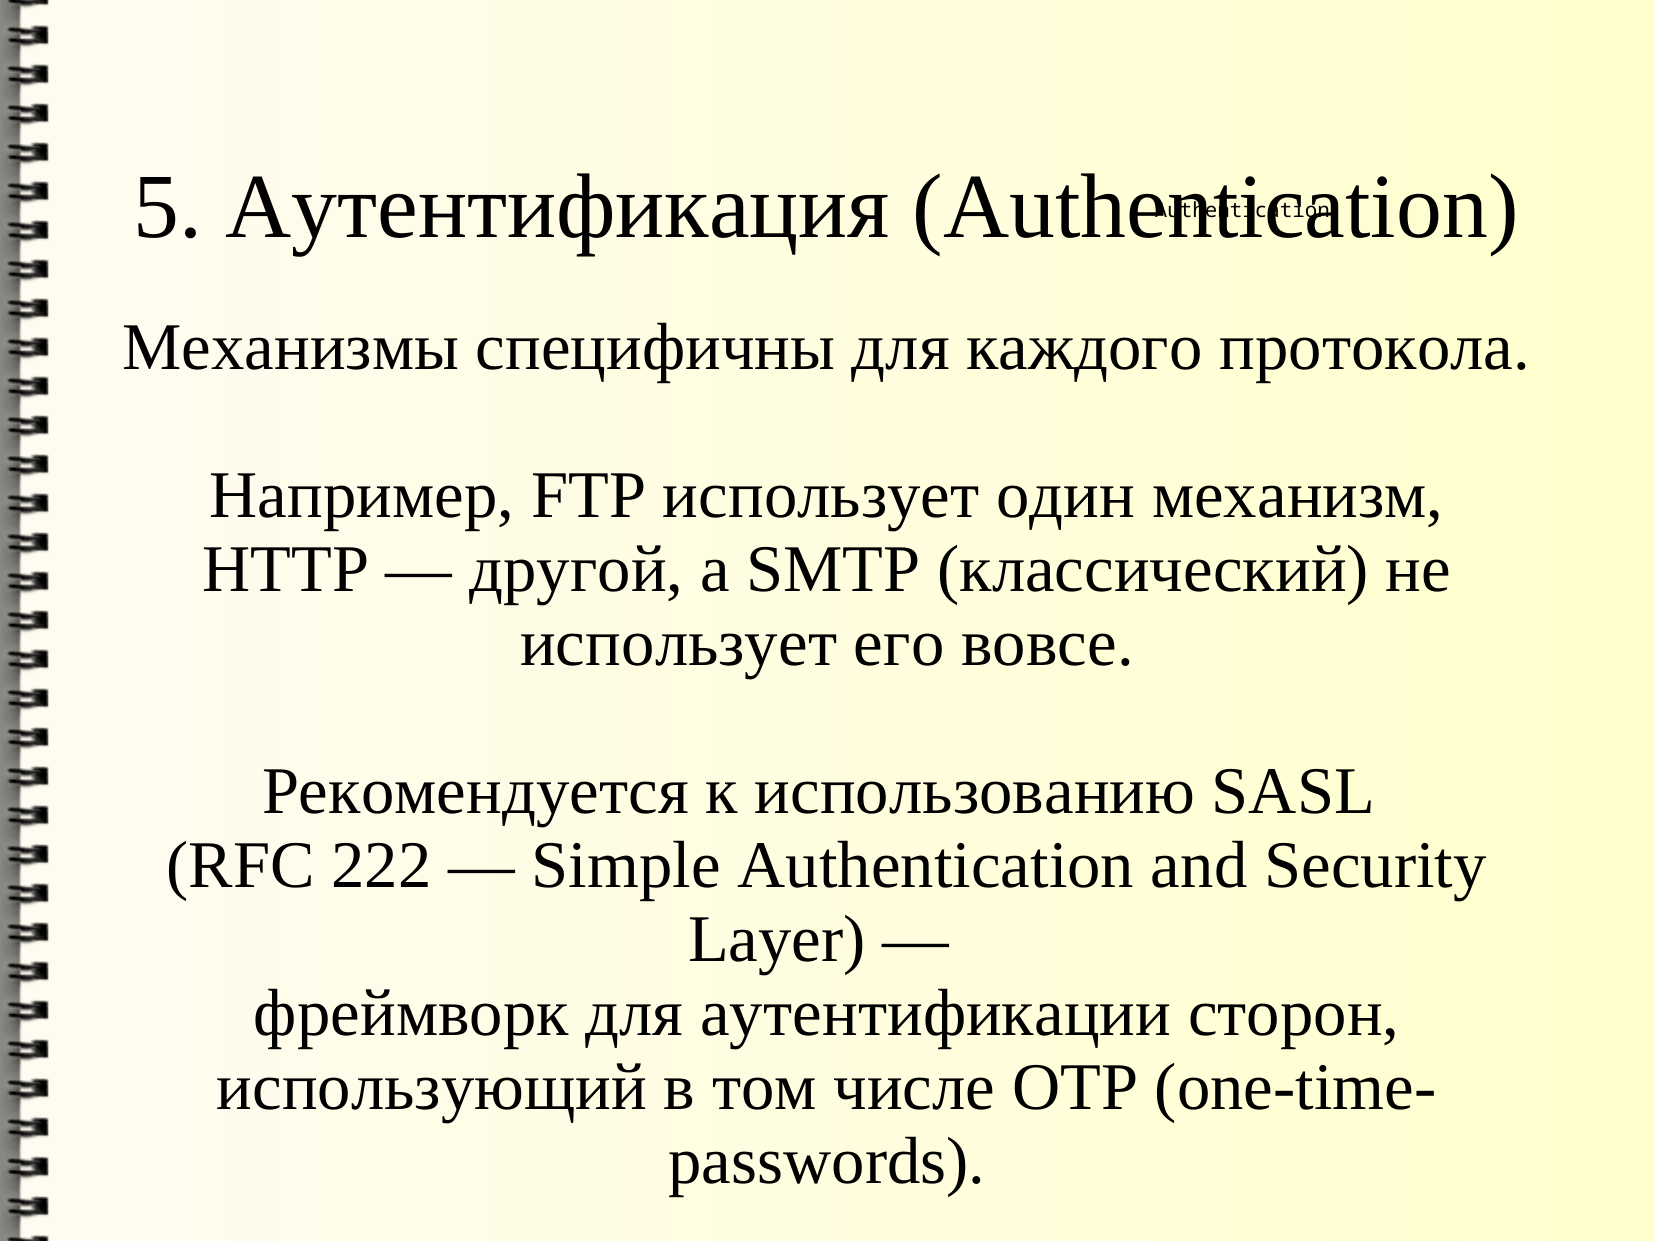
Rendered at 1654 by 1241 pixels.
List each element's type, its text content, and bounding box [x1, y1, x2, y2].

subtitle Механизмы специфичны для каждого протокола. Например, FTP использует один механизм, HTTP — другой, а SMTP (классический) не использует его вовсе. Рекомендуется к использованию SASL (RFC 222 — Simple Authentication and Security Layer) — фреймворк для аутентификации сторон, использующий в том числе OTP (one-time-passwords). [121, 309, 1534, 1199]
title 5. Аутентификация (Authentication) [121, 102, 1534, 309]
text_box Authentication [1154, 195, 1330, 228]
picture [0, 0, 1654, 1241]
